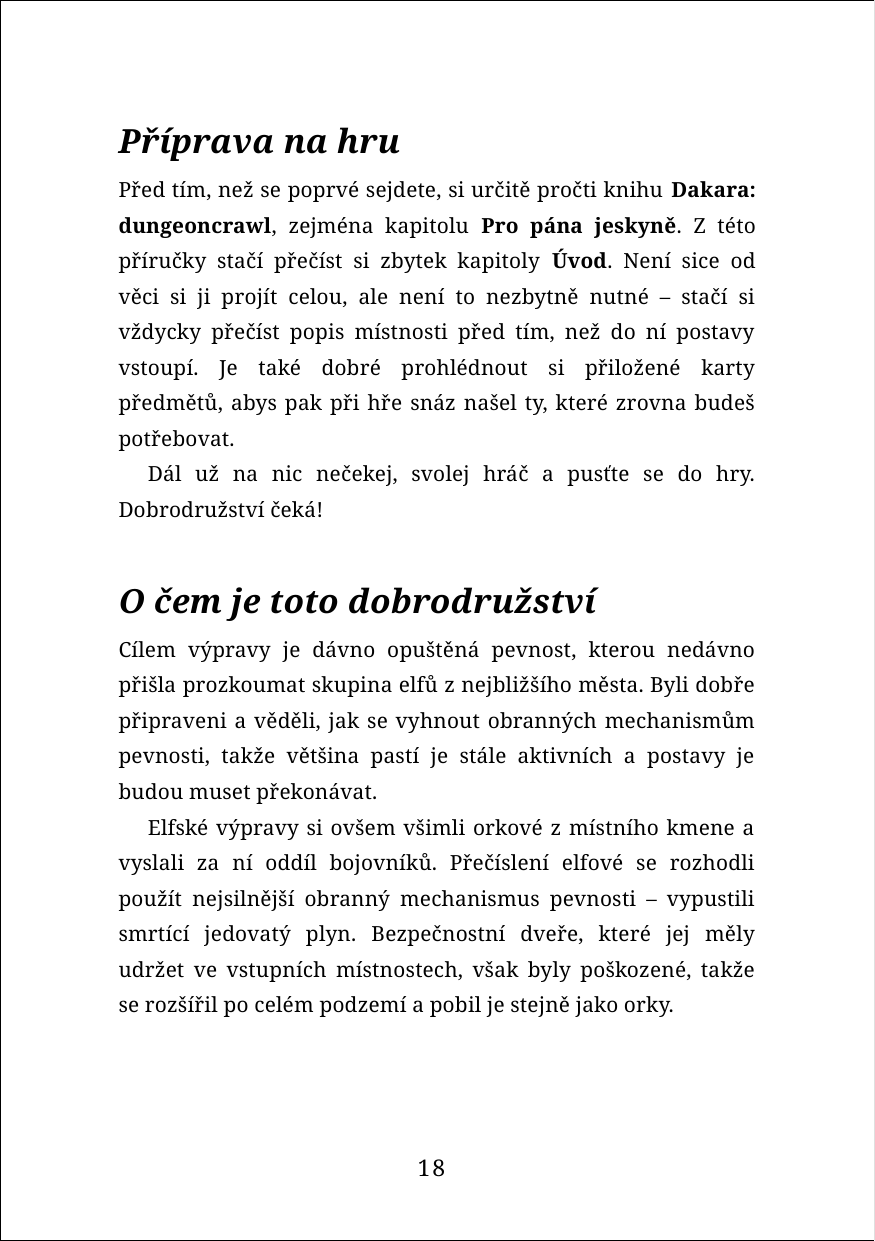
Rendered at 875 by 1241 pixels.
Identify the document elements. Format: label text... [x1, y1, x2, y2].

text Cílem výpravy je dávno opuštěná pevnost, kterou nedávno přišla prozkoumat skupina elfů z nejbližšího města. Byli dobře připraveni a věděli, jak se vyhnout obranných mechanismům pevnosti, takže většina pastí je stále aktivních a postavy je budou muset překonávat. Elfské výpravy si ovšem všimli orkové z místního kmene a vyslali za ní oddíl bojovníků. Přečíslení elfové se rozhodli použít nejsilnější obranný mechanismus pevnosti – vypustili smrtící jedovatý plyn. Bezpečnostní dveře, které jej měly udržet ve vstupních místnostech, však byly poškozené, takže se rozšířil po celém podzemí a pobil je stejně jako orky. [118, 635, 756, 1019]
text Před tím, než se poprvé sejdete, si určitě pročti knihu Dakara: dungeoncrawl, zejména kapitolu Pro pána jeskyně. Z této příručky stačí přečíst si zbytek kapitoly Úvod. Není sice od věci si ji projít celou, ale není to nezbytně nutné – stačí si vždycky přečíst popis místnosti před tím, než do ní postavy vstoupí. Je také dobré prohlédnout si přiložené karty předmětů, abys pak při hře snáz našel ty, které zrovna budeš potřebovat. Dál už na nic nečekej, svolej hráč a pusťte se do hry. Dobrodružství čeká! [118, 175, 756, 523]
subtitle O čem je toto dobrodružství [118, 578, 756, 623]
subtitle Příprava na hru [118, 118, 756, 164]
